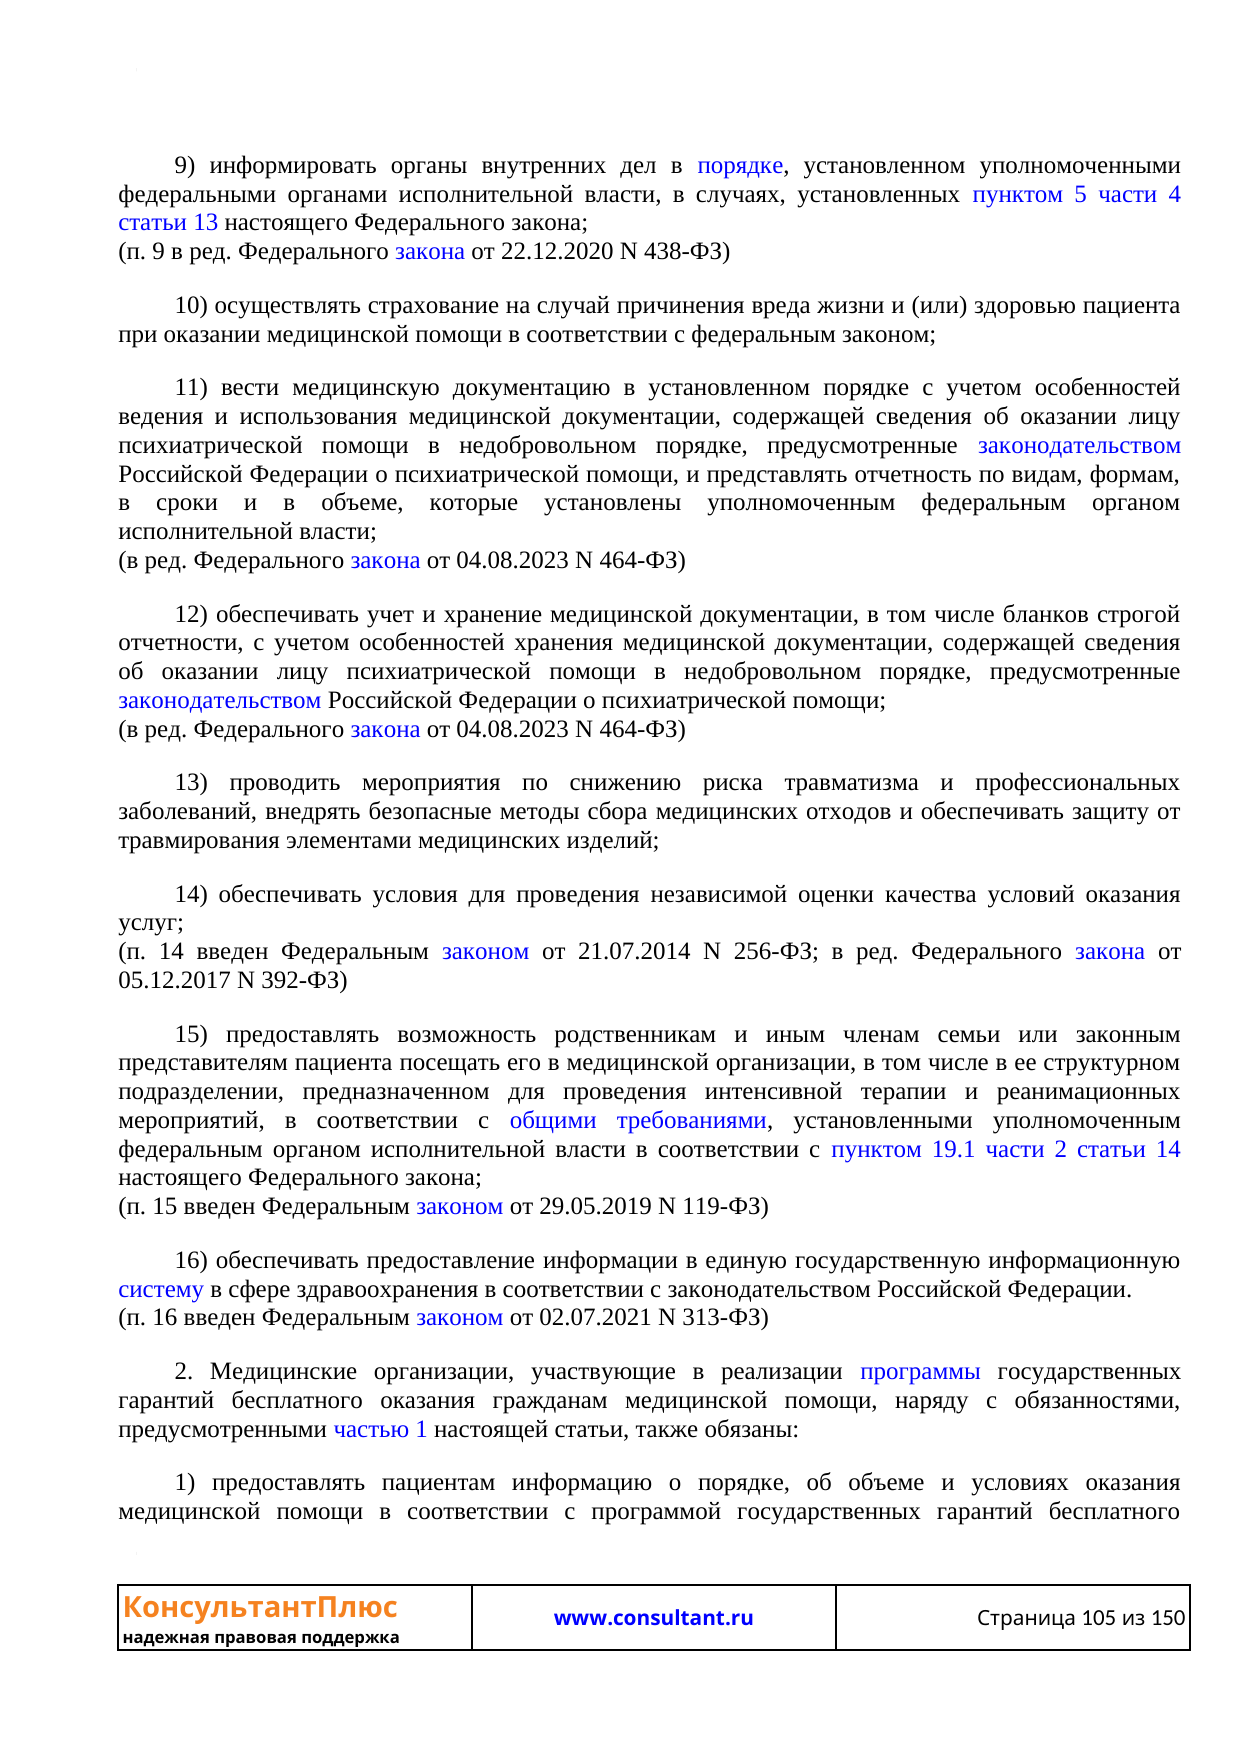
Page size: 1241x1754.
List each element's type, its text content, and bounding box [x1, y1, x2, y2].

text 11) вести медицинскую документацию в установленном порядке с учетом особенностей ведения и использования медицинской документации, содержащей сведения об оказании лицу психиатрической помощи в недобровольном порядке, предусмотренные законодательством Российской Федерации о психиатрической помощи, и представлять отчетность по видам, формам, в сроки и в объеме, которые установлены уполномоченным федеральным органом исполнительной власти; [118, 372, 1181, 545]
text 14) обеспечивать условия для проведения независимой оценки качества условий оказания услуг; [118, 879, 1181, 936]
text (п. 14 введен Федеральным законом от 21.07.2014 N 256-ФЗ; в ред. Федерального закона от 05.12.2017 N 392-ФЗ) [118, 936, 1181, 994]
text (в ред. Федерального закона от 04.08.2023 N 464-ФЗ) [118, 545, 1181, 574]
text 12) обеспечивать учет и хранение медицинской документации, в том числе бланков строгой отчетности, с учетом особенностей хранения медицинской документации, содержащей сведения об оказании лицу психиатрической помощи в недобровольном порядке, предусмотренные законодательством Российской Федерации о психиатрической помощи; [118, 599, 1181, 714]
text 10) осуществлять страхование на случай причинения вреда жизни и (или) здоровью пациента при оказании медицинской помощи в соответствии с федеральным законом; [118, 290, 1181, 347]
text (в ред. Федерального закона от 04.08.2023 N 464-ФЗ) [118, 714, 1181, 742]
text 16) обеспечивать предоставление информации в единую государственную информационную систему в сфере здравоохранения в соответствии с законодательством Российской Федерации. [118, 1245, 1181, 1302]
text 2. Медицинские организации, участвующие в реализации программы государственных гарантий бесплатного оказания гражданам медицинской помощи, наряду с обязанностями, предусмотренными частью 1 настоящей статьи, также обязаны: [118, 1356, 1181, 1442]
text 1) предоставлять пациентам информацию о порядке, об объеме и условиях оказания медицинской помощи в соответствии с программой государственных гарантий бесплатного [118, 1467, 1181, 1525]
text 15) предоставлять возможность родственникам и иным членам семьи или законным представителям пациента посещать его в медицинской организации, в том числе в ее структурном подразделении, предназначенном для проведения интенсивной терапии и реанимационных мероприятий, в соответствии с общими требованиями, установленными уполномоченным федеральным органом исполнительной власти в соответствии с пунктом 19.1 части 2 статьи 14 настоящего Федерального закона; [118, 1019, 1181, 1191]
text (п. 16 введен Федеральным законом от 02.07.2021 N 313-ФЗ) [118, 1302, 1181, 1331]
text 9) информировать органы внутренних дел в порядке, установленном уполномоченными федеральными органами исполнительной власти, в случаях, установленных пунктом 5 части 4 статьи 13 настоящего Федерального закона; [118, 150, 1181, 236]
text (п. 15 введен Федеральным законом от 29.05.2019 N 119-ФЗ) [118, 1191, 1181, 1220]
text 13) проводить мероприятия по снижению риска травматизма и профессиональных заболеваний, внедрять безопасные методы сбора медицинских отходов и обеспечивать защиту от травмирования элементами медицинских изделий; [118, 767, 1181, 854]
text (п. 9 в ред. Федерального закона от 22.12.2020 N 438-ФЗ) [118, 236, 1181, 265]
